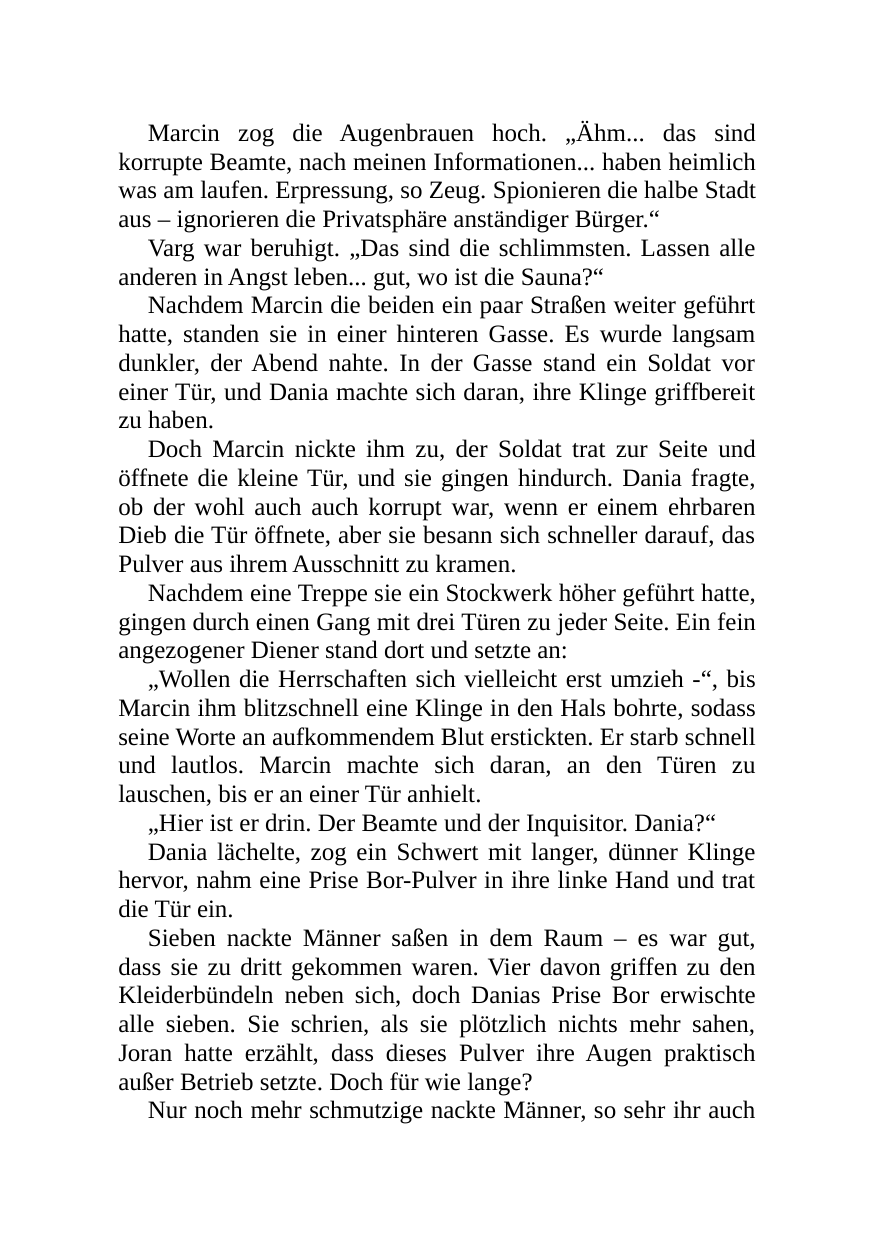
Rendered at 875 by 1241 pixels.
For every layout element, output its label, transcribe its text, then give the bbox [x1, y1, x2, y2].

text Nachdem Marcin die beiden ein paar Straßen weiter geführt hatte, standen sie in einer hinteren Gasse. Es wurde langsam dunkler, der Abend nahte. In der Gasse stand ein Soldat vor einer Tür, und Dania machte sich daran, ihre Klinge griffbereit zu haben. [118, 291, 756, 434]
text Doch Marcin nickte ihm zu, der Soldat trat zur Seite und öffnete die kleine Tür, und sie gingen hindurch. Dania fragte, ob der wohl auch auch korrupt war, wenn er einem ehrbaren Dieb die Tür öffnete, aber sie besann sich schneller darauf, das Pulver aus ihrem Ausschnitt zu kramen. [118, 434, 756, 578]
text Sieben nackte Männer saßen in dem Raum – es war gut, dass sie zu dritt gekommen waren. Vier davon griffen zu den Kleiderbündeln neben sich, doch Danias Prise Bor erwischte alle sieben. Sie schrien, als sie plötzlich nichts mehr sahen, Joran hatte erzählt, dass dieses Pulver ihre Augen praktisch außer Betrieb setzte. Doch für wie lange? [118, 923, 756, 1096]
text Marcin zog die Augenbrauen hoch. „Ähm... das sind korrupte Beamte, nach meinen Informationen... haben heimlich was am laufen. Erpressung, so Zeug. Spionieren die halbe Stadt aus – ignorieren die Privatsphäre anständiger Bürger.“ [118, 118, 756, 233]
text Nachdem eine Treppe sie ein Stockwerk höher geführt hatte, gingen durch einen Gang mit drei Türen zu jeder Seite. Ein fein angezogener Diener stand dort und setzte an: [118, 578, 756, 664]
text Nur noch mehr schmutzige nackte Männer, so sehr ihr auch [118, 1096, 756, 1124]
text „Hier ist er drin. Der Beamte und der Inquisitor. Dania?“ [118, 808, 756, 837]
text Dania lächelte, zog ein Schwert mit langer, dünner Klinge hervor, nahm eine Prise Bor-Pulver in ihre linke Hand und trat die Tür ein. [118, 837, 756, 923]
text Varg war beruhigt. „Das sind die schlimmsten. Lassen alle anderen in Angst leben... gut, wo ist die Sauna?“ [118, 233, 756, 291]
text „Wollen die Herrschaften sich vielleicht erst umzieh -“, bis Marcin ihm blitzschnell eine Klinge in den Hals bohrte, sodass seine Worte an aufkommendem Blut erstickten. Er starb schnell und lautlos. Marcin machte sich daran, an den Türen zu lauschen, bis er an einer Tür anhielt. [118, 664, 756, 808]
